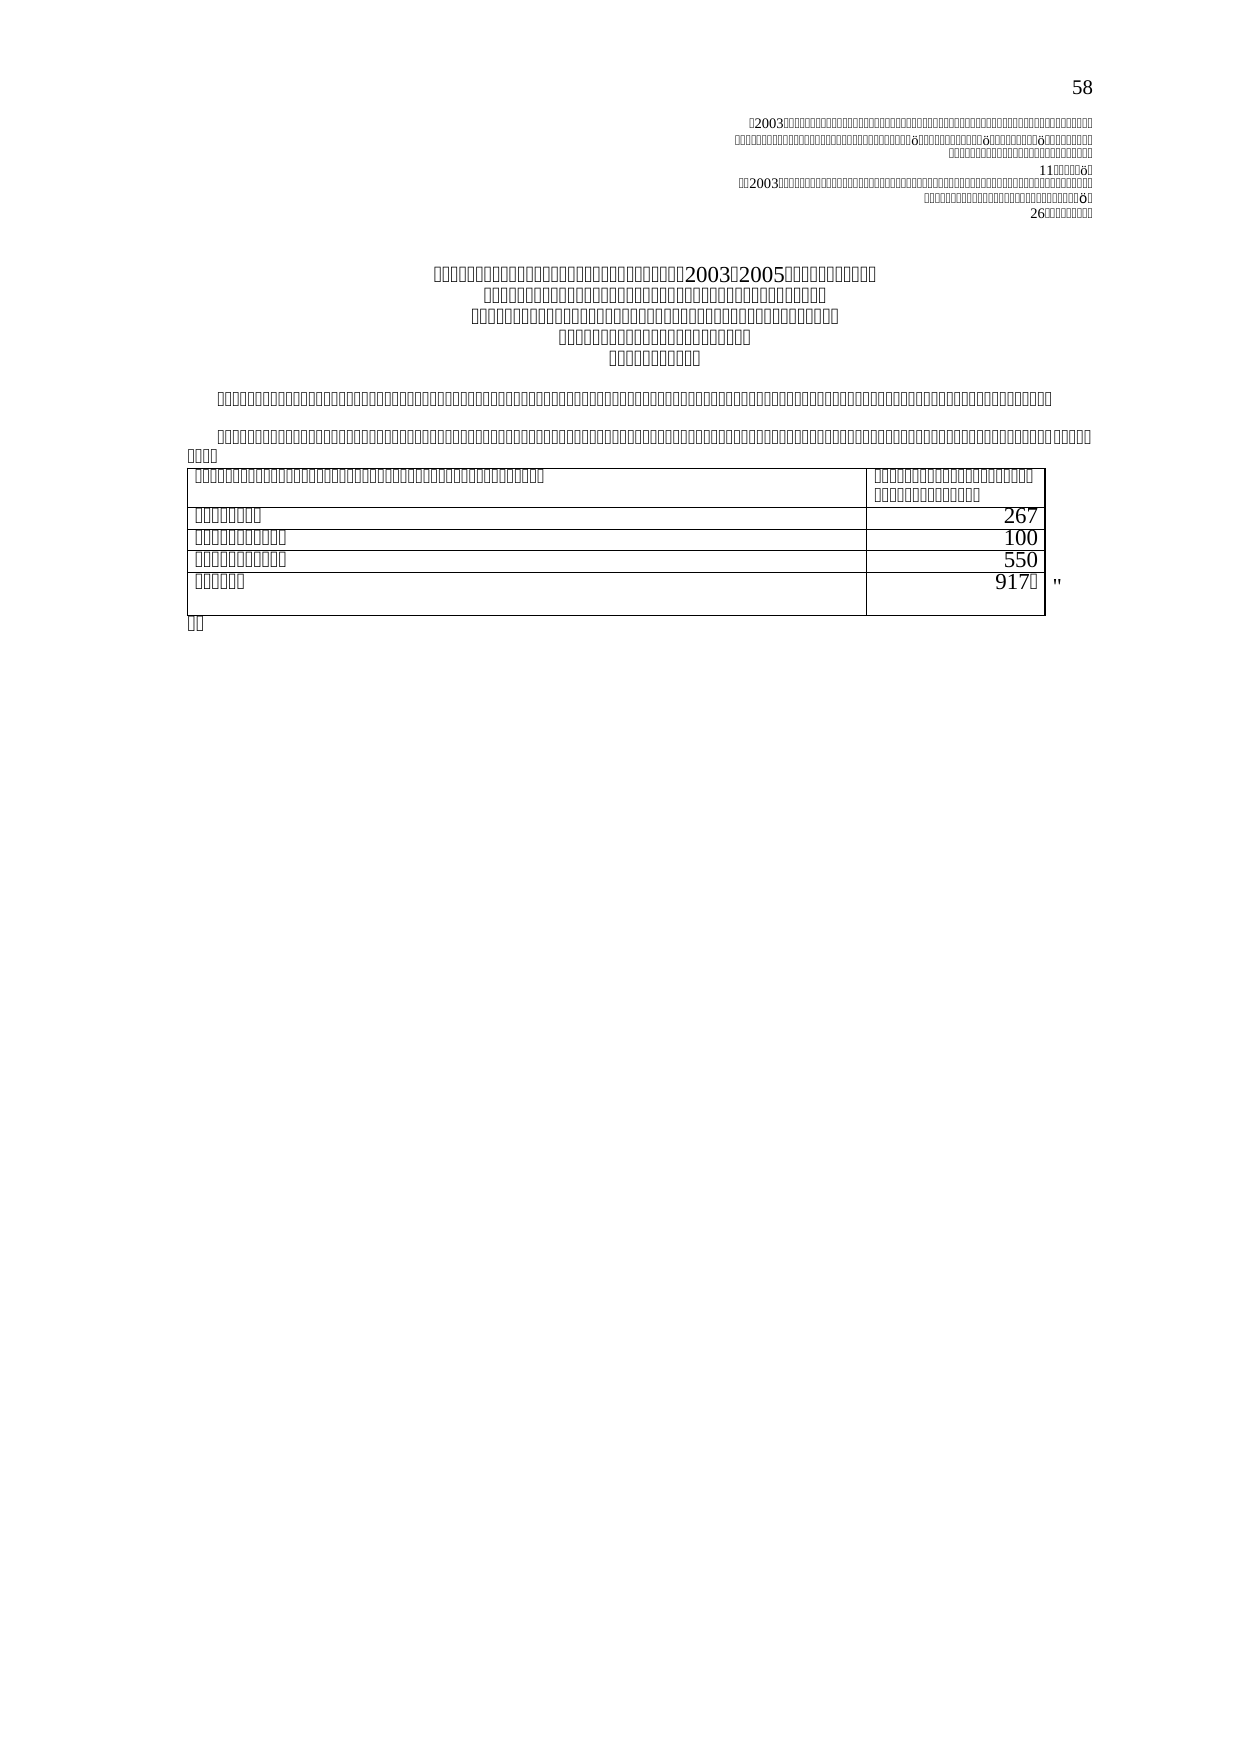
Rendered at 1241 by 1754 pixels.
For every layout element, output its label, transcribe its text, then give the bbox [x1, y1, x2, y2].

table_header  [188, 469, 866, 507]
table_cell  [867, 573, 1044, 615]
text  [187, 148, 1093, 161]
text  [187, 329, 1093, 350]
table_header [1046, 468, 1222, 507]
table_cell  [188, 530, 866, 550]
table_cell [1046, 529, 1222, 550]
text ö [187, 191, 1093, 208]
text  [187, 118, 1093, 131]
table_header  [867, 469, 1044, 507]
text  [187, 288, 1093, 308]
text  [187, 616, 1093, 637]
table_cell  [867, 530, 1044, 550]
text ööö [187, 131, 1093, 148]
table_cell  [188, 573, 866, 615]
table_cell [1046, 550, 1222, 572]
table_cell  [867, 508, 1044, 528]
table_cell  [867, 551, 1044, 572]
table_cell  [188, 508, 866, 528]
text  [187, 392, 1093, 411]
text  [187, 430, 1093, 468]
text  [187, 350, 1093, 371]
table_cell  [188, 551, 866, 572]
table_cell " [1046, 572, 1222, 615]
text  [187, 267, 1093, 288]
text  [187, 178, 1093, 191]
text ö [187, 161, 1093, 178]
text  [187, 208, 1093, 221]
text  [187, 308, 1093, 329]
table_cell [1046, 507, 1222, 528]
